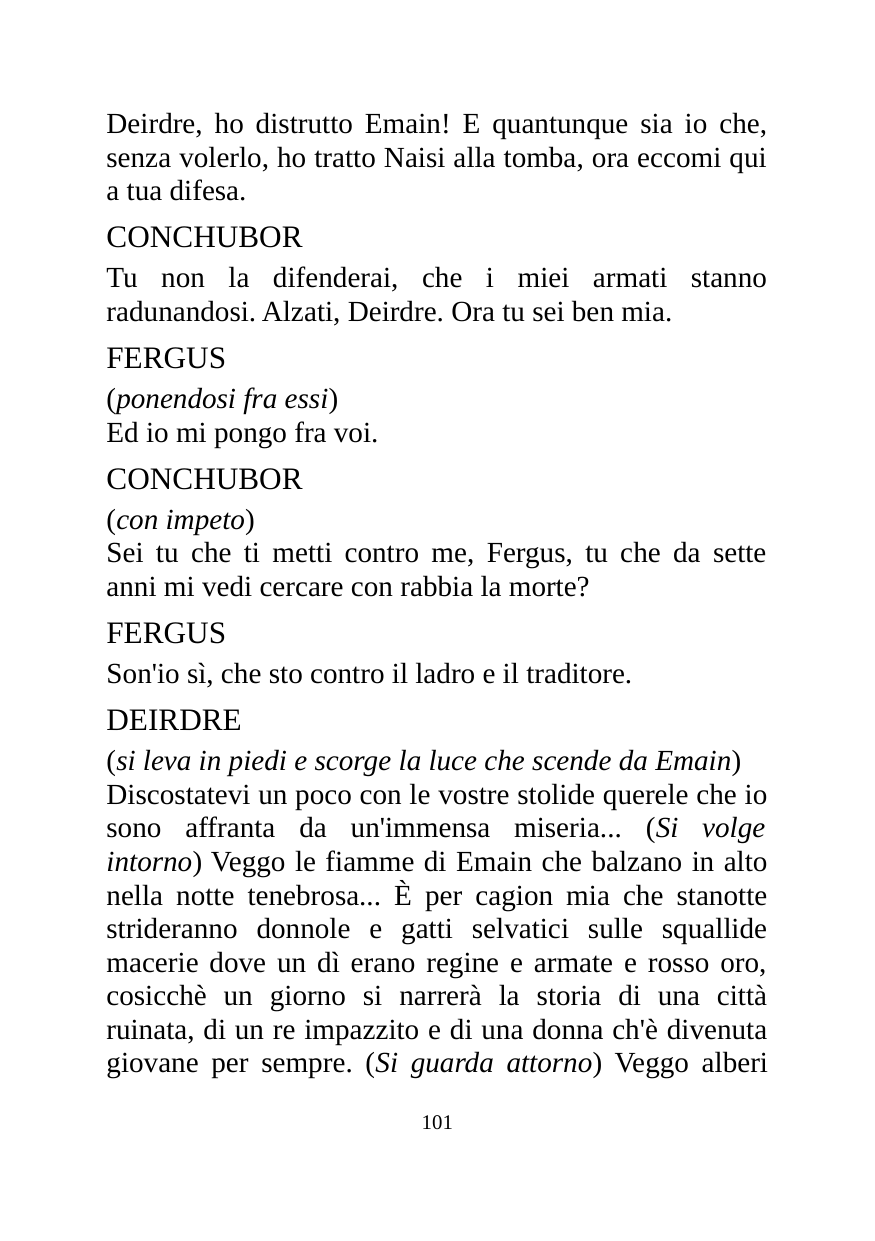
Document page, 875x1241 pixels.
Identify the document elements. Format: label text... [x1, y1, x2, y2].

text FERGUS [106, 614, 768, 650]
text CONCHUBOR [106, 460, 768, 496]
text (con impeto) [106, 502, 768, 536]
text Deirdre, ho distrutto Emain! E quantunque sia io che, senza volerlo, ho tratto Naisi alla tomba, ora eccomi qui a tua difesa. [106, 106, 768, 207]
text FERGUS [106, 339, 768, 375]
text Son'io sì, che sto contro il ladro e il traditore. [106, 656, 768, 690]
text Sei tu che ti metti contro me, Fergus, tu che da sette anni mi vedi cercare con rabbia la morte? [106, 536, 768, 603]
text (si leva in piedi e scorge la luce che scende da Emain) [106, 743, 768, 777]
text Discostatevi un poco con le vostre stolide querele che io sono affranta da un'immensa miseria... (Si volge intorno) Veggo le fiamme di Emain che balzano in alto nella notte tenebrosa... È per cagion mia che stanotte strideranno donnole e gatti selvatici sulle squallide macerie dove un dì erano regine e armate e rosso oro, cosicchè un giorno si narrerà la storia di una città ruinata, di un re impazzito e di una donna ch'è divenuta giovane per sempre. (Si guarda attorno) Veggo alberi [106, 777, 768, 1079]
text (ponendosi fra essi) [106, 381, 768, 415]
text CONCHUBOR [106, 219, 768, 254]
text Tu non la difenderai, che i miei armati stanno radunandosi. Alzati, Deirdre. Ora tu sei ben mia. [106, 261, 768, 328]
text DEIRDRE [106, 702, 768, 737]
text Ed io mi pongo fra voi. [106, 415, 768, 448]
